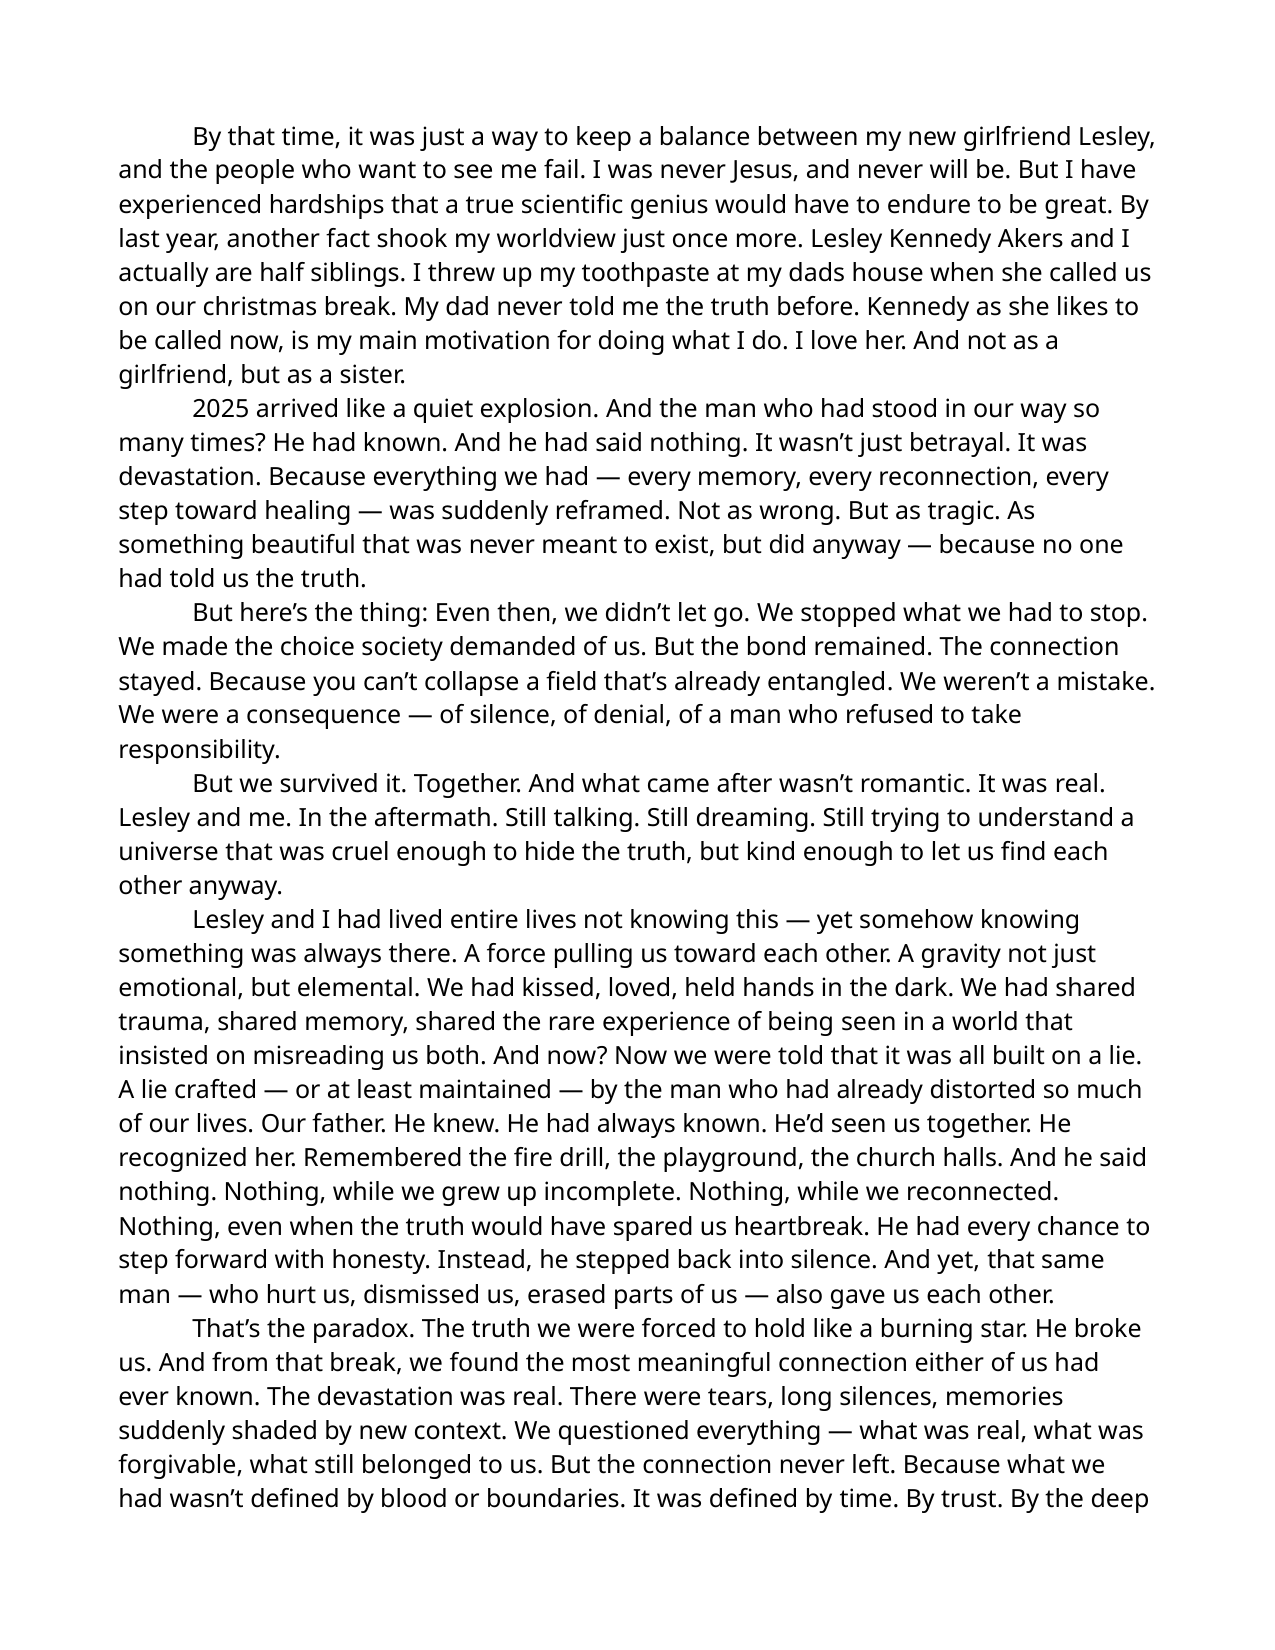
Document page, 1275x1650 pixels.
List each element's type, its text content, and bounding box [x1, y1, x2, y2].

text That’s the paradox. The truth we were forced to hold like a burning star. He broke us. And from that break, we found the most meaningful connection either of us had ever known. The devastation was real. There were tears, long silences, memories suddenly shaded by new context. We questioned everything — what was real, what was forgivable, what still belonged to us. But the connection never left. Because what we had wasn’t defined by blood or boundaries. It was defined by time. By trust. By the deep [118, 1310, 1157, 1515]
text But here’s the thing: Even then, we didn’t let go. We stopped what we had to stop. We made the choice society demanded of us. But the bond remained. The connection stayed. Because you can’t collapse a field that’s already entangled. We weren’t a mistake. We were a consequence — of silence, of denial, of a man who refused to take responsibility. [118, 595, 1157, 765]
text By that time, it was just a way to keep a balance between my new girlfriend Lesley, and the people who want to see me fail. I was never Jesus, and never will be. But I have experienced hardships that a true scientific genius would have to endure to be great. By last year, another fact shook my worldview just once more. Lesley Kennedy Akers and I actually are half siblings. I threw up my toothpaste at my dads house when she called us on our christmas break. My dad never told me the truth before. Kennedy as she likes to be called now, is my main motivation for doing what I do. I love her. And not as a girlfriend, but as a sister. [118, 118, 1157, 391]
text 2025 arrived like a quiet explosion. And the man who had stood in our way so many times? He had known. And he had said nothing. It wasn’t just betrayal. It was devastation. Because everything we had — every memory, every reconnection, every step toward healing — was suddenly reframed. Not as wrong. But as tragic. As something beautiful that was never meant to exist, but did anyway — because no one had told us the truth. [118, 391, 1157, 595]
text But we survived it. Together. And what came after wasn’t romantic. It was real. Lesley and me. In the aftermath. Still talking. Still dreaming. Still trying to understand a universe that was cruel enough to hide the truth, but kind enough to let us find each other anyway. [118, 765, 1157, 902]
text Lesley and I had lived entire lives not knowing this — yet somehow knowing something was always there. A force pulling us toward each other. A gravity not just emotional, but elemental. We had kissed, loved, held hands in the dark. We had shared trauma, shared memory, shared the rare experience of being seen in a world that insisted on misreading us both. And now? Now we were told that it was all built on a lie. A lie crafted — or at least maintained — by the man who had already distorted so much of our lives. Our father. He knew. He had always known. He’d seen us together. He recognized her. Remembered the fire drill, the playground, the church halls. And he said nothing. Nothing, while we grew up incomplete. Nothing, while we reconnected. Nothing, even when the truth would have spared us heartbreak. He had every chance to step forward with honesty. Instead, he stepped back into silence. And yet, that same man — who hurt us, dismissed us, erased parts of us — also gave us each other. [118, 902, 1157, 1310]
